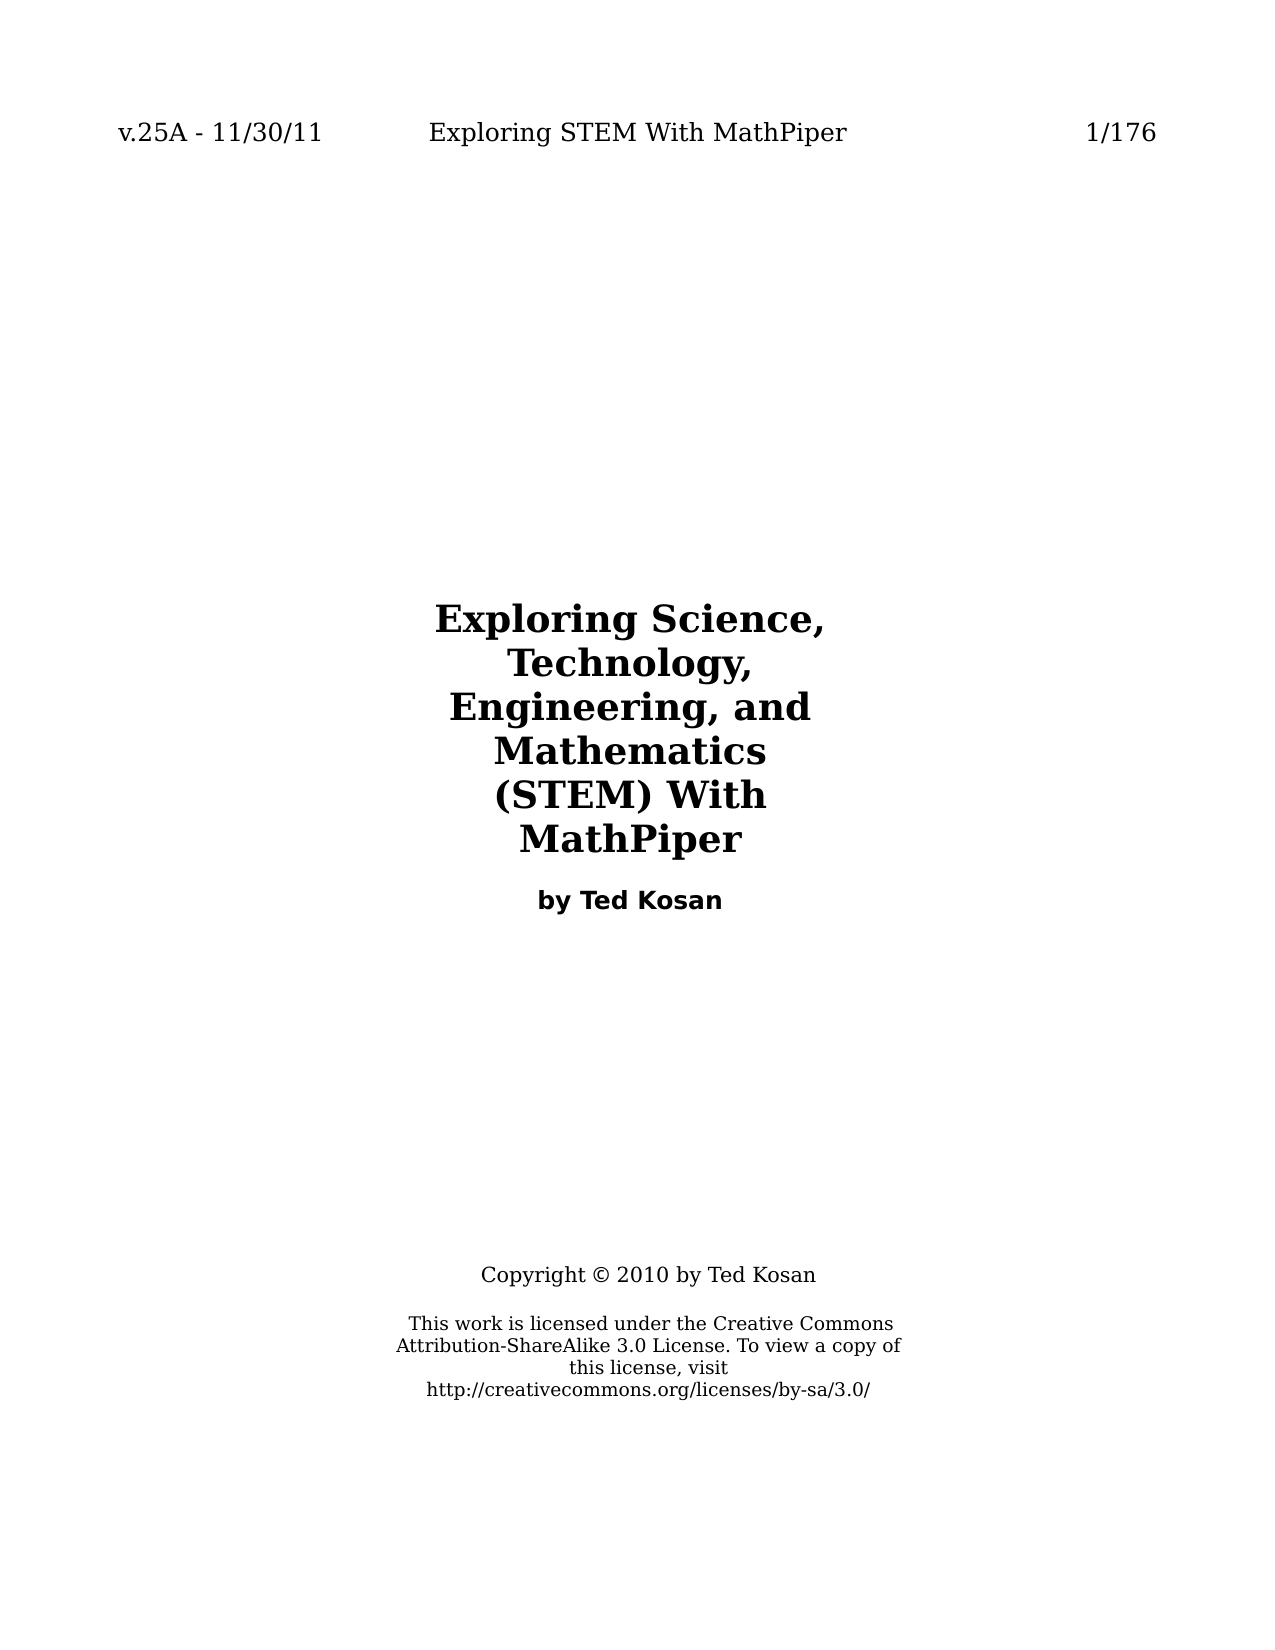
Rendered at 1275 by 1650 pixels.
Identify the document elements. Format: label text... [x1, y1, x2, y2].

text Exploring Science, Technology, Engineering, and Mathematics (STEM) With MathPiper [427, 597, 832, 862]
text This work is licensed under the Creative Commons Attribution-ShareAlike 3.0 License. To view a copy of this license, visit http://creativecommons.org/licenses/by-sa/3.0/ [382, 1313, 915, 1401]
text Copyright © 2010 by Ted Kosan [382, 1260, 915, 1289]
text by Ted Kosan [427, 887, 832, 916]
